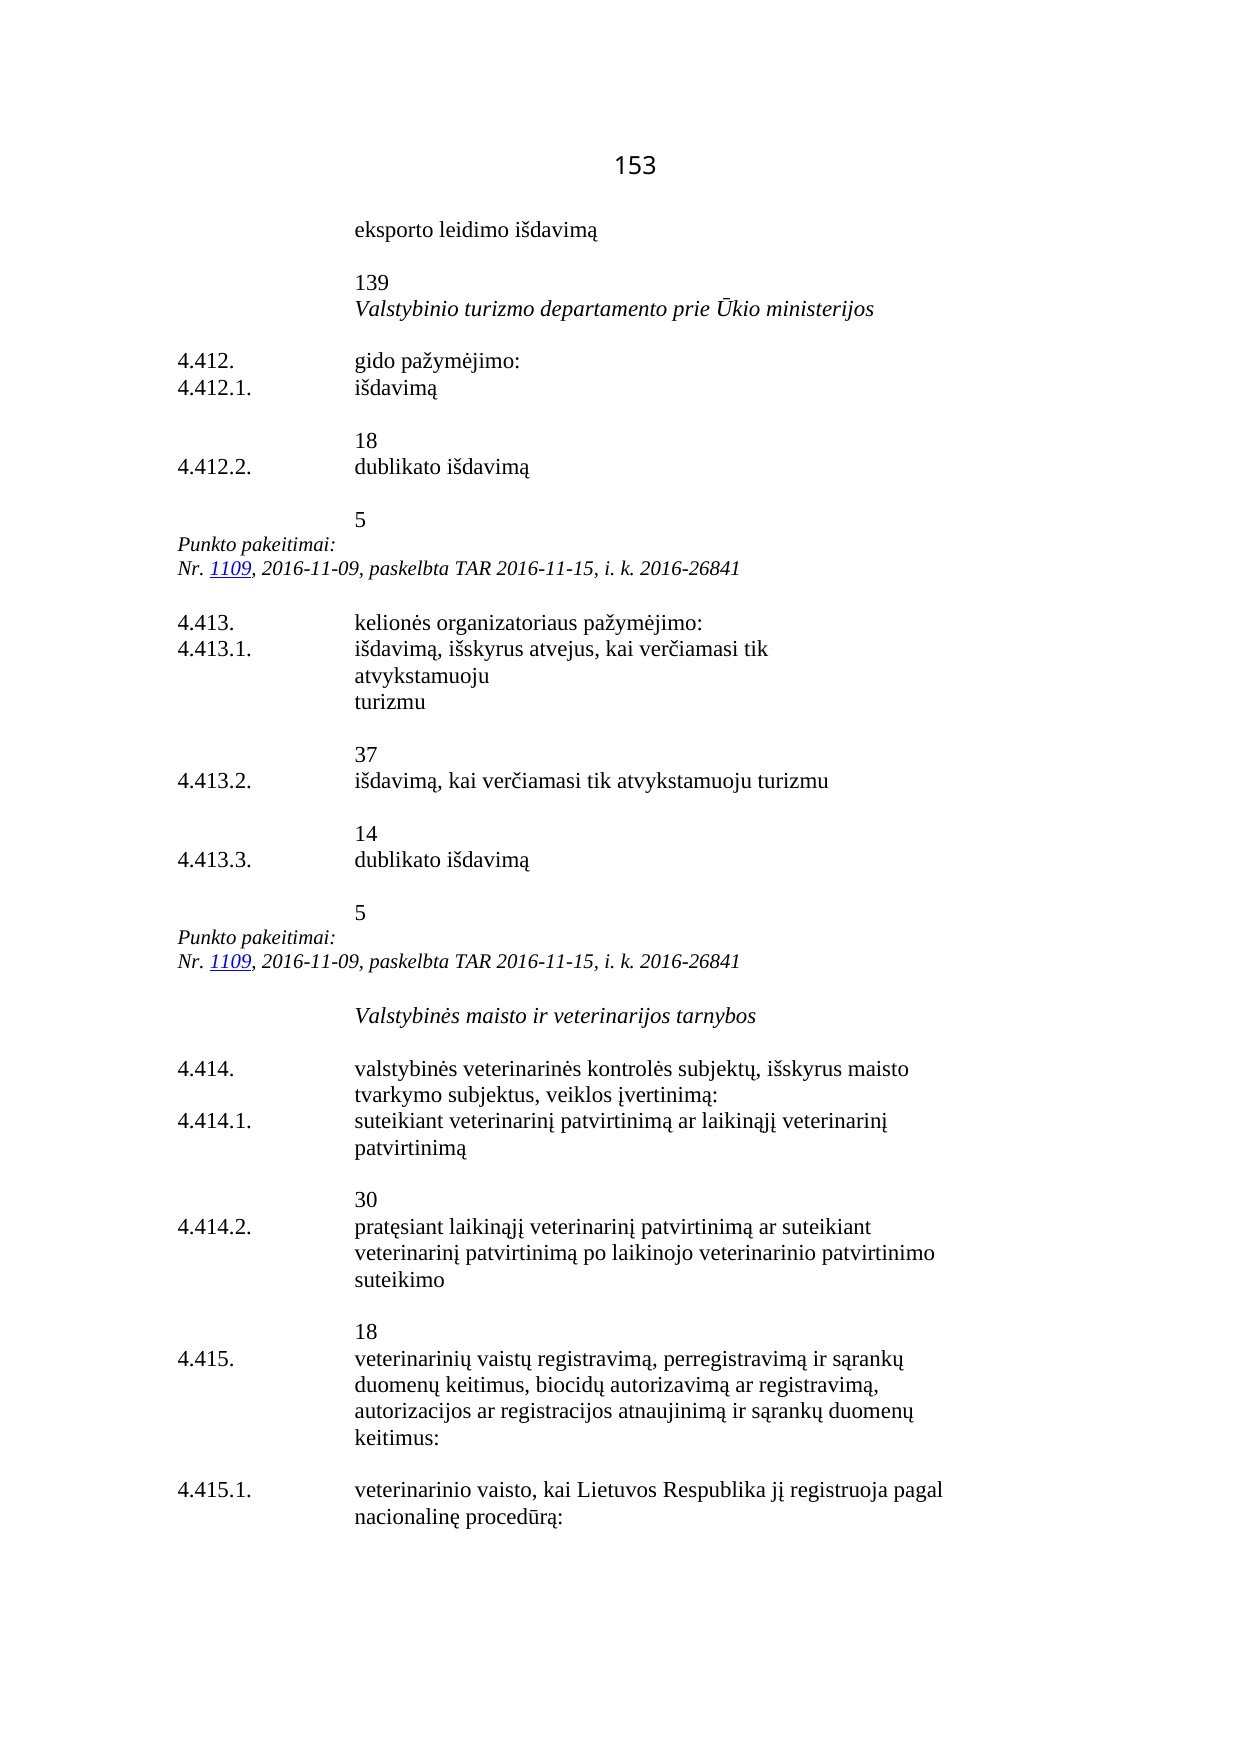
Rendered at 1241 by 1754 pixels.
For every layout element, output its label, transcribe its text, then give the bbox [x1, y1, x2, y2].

text Valstybinės maisto ir veterinarijos tarnybos [354, 1002, 945, 1055]
text 4.413.2. išdavimą, kai verčiamasi tik atvykstamuoju turizmu 14 [177, 767, 892, 846]
text 4.413.3. dublikato išdavimą 5 [177, 846, 892, 925]
text 4.412. gido pažymėjimo: [177, 348, 892, 374]
text veterinarinį patvirtinimą po laikinojo veterinarinio patvirtinimo [354, 1239, 945, 1266]
text Nr. 1109, 2016-11-09, paskelbta TAR 2016-11-15, i. k. 2016-26841 [177, 556, 1093, 580]
text Punkto pakeitimai: [177, 925, 1093, 949]
text suteikimo 18 [354, 1266, 945, 1345]
text eksporto leidimo išdavimą 139 [354, 216, 945, 295]
text 4.412.2. dublikato išdavimą 5 [177, 453, 892, 532]
text Punkto pakeitimai: [177, 532, 1093, 556]
text 4.412.1. išdavimą 18 [177, 374, 892, 453]
text tvarkymo subjektus, veiklos įvertinimą: [354, 1081, 945, 1107]
text turizmu 37 [354, 688, 892, 767]
text autorizacijos ar registracijos atnaujinimą ir sąrankų duomenų [354, 1397, 945, 1424]
text 4.414. valstybinės veterinarinės kontrolės subjektų, išskyrus maisto [177, 1055, 945, 1081]
text patvirtinimą 30 [354, 1134, 945, 1213]
text 4.415. veterinarinių vaistų registravimą, perregistravimą ir sąrankų [177, 1345, 945, 1371]
text 4.413.1. išdavimą, išskyrus atvejus, kai verčiamasi tik atvykstamuoju [177, 635, 892, 688]
text 4.413. kelionės organizatoriaus pažymėjimo: [177, 609, 892, 635]
text 4.415.1. veterinarinio vaisto, kai Lietuvos Respublika jį registruoja pagal [177, 1476, 945, 1503]
text keitimus: [354, 1424, 945, 1476]
text nacionalinę procedūrą: [354, 1503, 945, 1556]
text duomenų keitimus, biocidų autorizavimą ar registravimą, [354, 1371, 945, 1397]
text 4.414.2. pratęsiant laikinąjį veterinarinį patvirtinimą ar suteikiant [177, 1213, 945, 1239]
text Valstybinio turizmo departamento prie Ūkio ministerijos [354, 295, 945, 348]
text Nr. 1109, 2016-11-09, paskelbta TAR 2016-11-15, i. k. 2016-26841 [177, 949, 1093, 973]
text 4.414.1. suteikiant veterinarinį patvirtinimą ar laikinąjį veterinarinį [177, 1107, 945, 1134]
